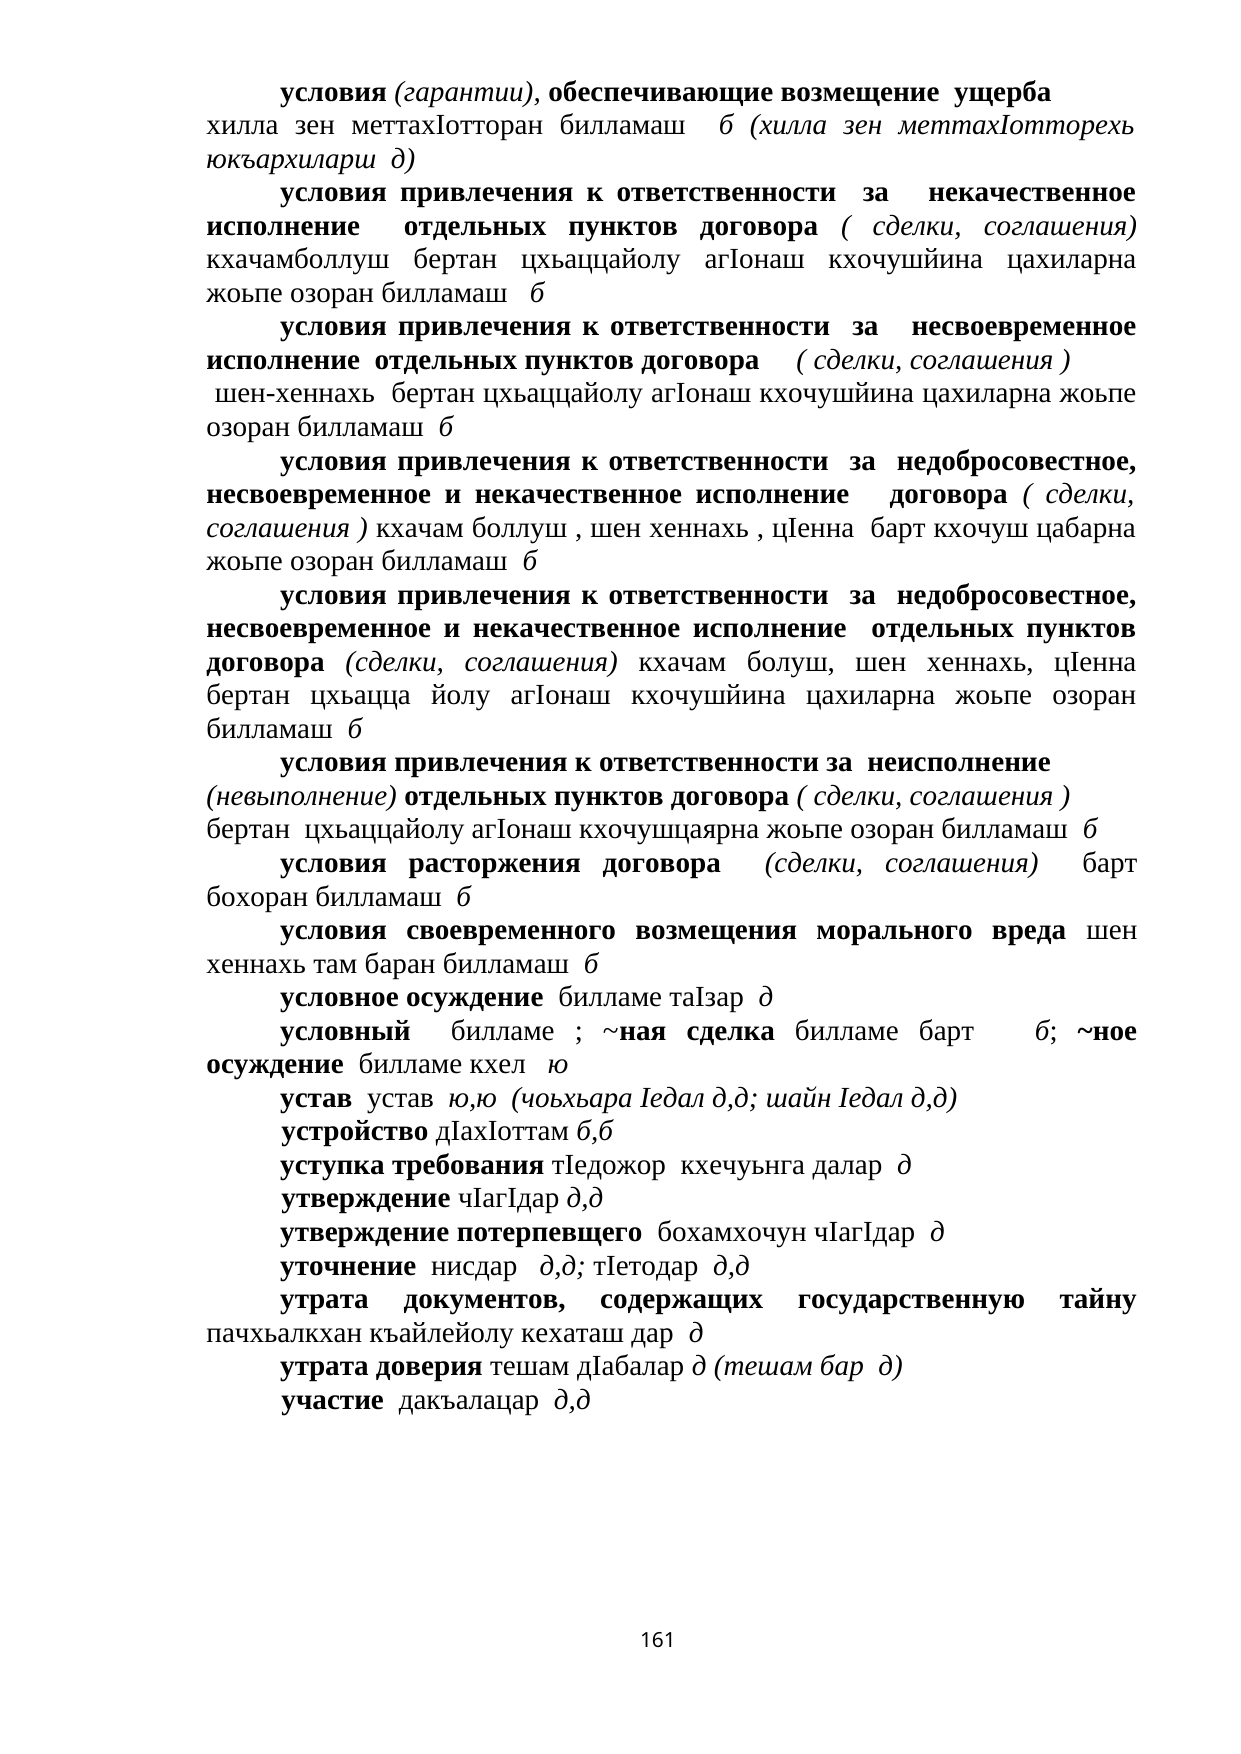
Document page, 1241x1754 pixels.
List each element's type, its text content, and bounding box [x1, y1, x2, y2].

text бертан цхьаццайолу агӀонаш кхочушцаярна жоьпе озоран билламаш б [206, 812, 1137, 845]
text условия привлечения к ответственности за несвоевременное исполнение отдельных пунктов договора ( сделки, соглашения ) [206, 308, 1137, 376]
text шен-хеннахь бертан цхьаццайолу агӀонаш кхочушйина цахиларна жоьпе озоран билламаш б [206, 376, 1137, 443]
text условия привлечения к ответственности за неисполнение [206, 744, 1137, 778]
text условное осуждение билламе таӀзар д [206, 979, 1137, 1013]
text условный билламе ; ~ная сделка билламе барт б; ~ное осуждение билламе кхел ю [206, 1013, 1137, 1080]
text утверждение чӀагӀдар д,д [206, 1181, 1137, 1214]
text условия привлечения к ответственности за некачественное исполнение отдельных пунктов договора ( сделки, соглашения) кхачамболлуш бертан цхьаццайолу агӀонаш кхочушйина цахиларна жоьпе озоран билламаш б [206, 174, 1137, 308]
text утрата документов, содержащих государственную тайну пачхьалкхан къайлейолу кехаташ дар д [206, 1281, 1137, 1348]
text хилла зен меттахӀотторан билламаш б (хилла зен меттахӀотторехь юкъархиларш д) [206, 107, 1137, 174]
text уступка требования тӀедожор кхечуьнга далар д [206, 1147, 1137, 1181]
text участие дакъалацар д,д [206, 1382, 1137, 1415]
text условия расторжения договора (сделки, соглашения) барт бохоран билламаш б [206, 845, 1137, 912]
text условия своевременного возмещения морального вреда шен хеннахь там баран билламаш б [206, 912, 1137, 979]
text (невыполнение) отдельных пунктов договора ( сделки, соглашения ) [206, 778, 1137, 812]
text условия привлечения к ответственности за недобросовестное, несвоевременное и некачественное исполнение отдельных пунктов договора (сделки, соглашения) кхачам болуш, шен хеннахь, цӀенна бертан цхьацца йолу агӀонаш кхочушйина цахиларна жоьпе озоран билламаш б [206, 577, 1137, 744]
text устройство дӀахӀоттам б,б [206, 1113, 1137, 1147]
text условия привлечения к ответственности за недобросовестное, несвоевременное и некачественное исполнение договора ( сделки, соглашения ) кхачам боллуш , шен хеннахь , цӀенна барт кхочуш цабарна жоьпе озоран билламаш б [206, 443, 1137, 577]
text утверждение потерпевщего бохамхочун чӀагӀдар д [206, 1214, 1137, 1248]
text утрата доверия тешам дӀабалар д (тешам бар д) [206, 1348, 1137, 1382]
text уточнение нисдар д,д; тӀетодар д,д [206, 1248, 1137, 1281]
text условия (гарантии), обеспечивающие возмещение ущерба [206, 74, 1137, 107]
text устав устав ю,ю (чоьхьара Ӏедал д,д; шайн Ӏедал д,д) [206, 1080, 1137, 1113]
